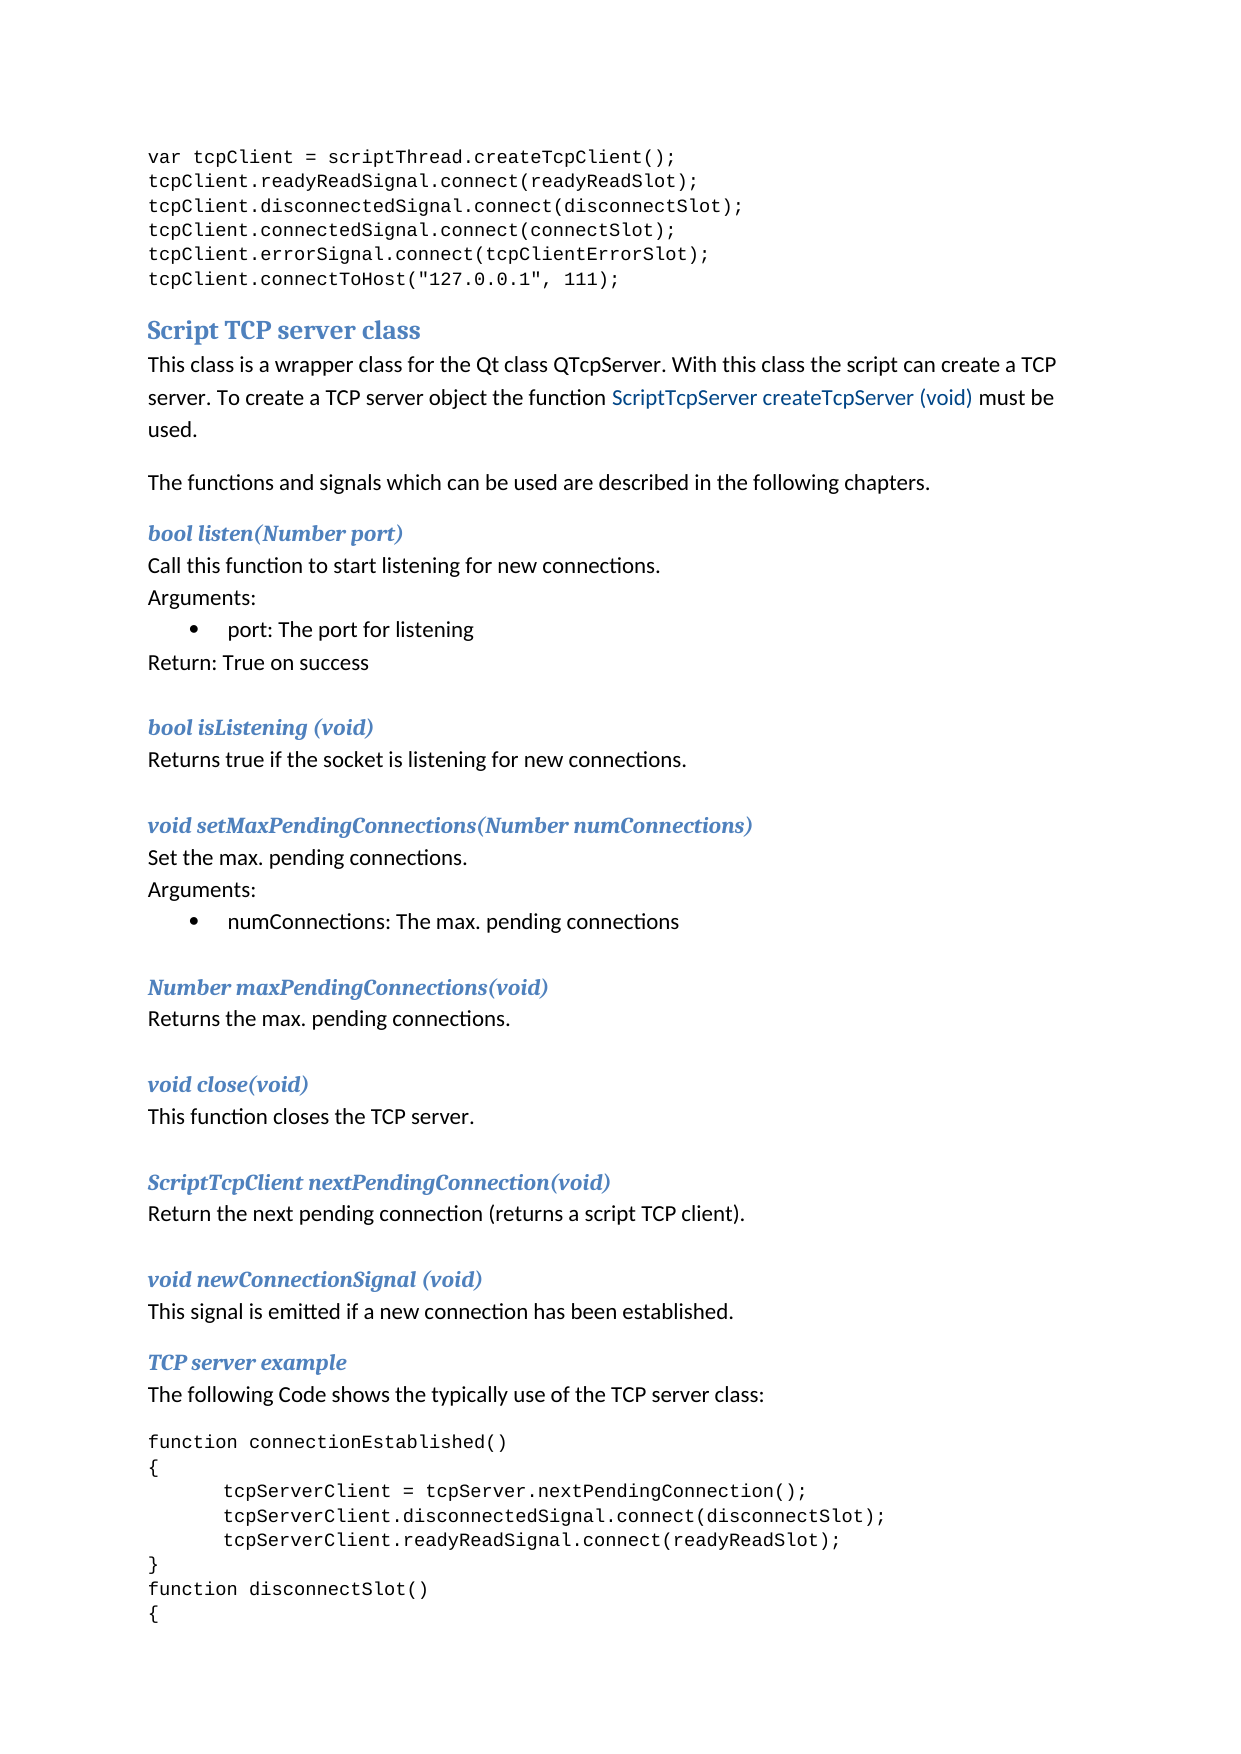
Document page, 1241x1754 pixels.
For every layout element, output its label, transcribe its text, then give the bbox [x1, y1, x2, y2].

text The functions and signals which can be used are described in the following chapters. [148, 468, 1093, 496]
text { [148, 1458, 1093, 1479]
text Returns the max. pending connections. [148, 1004, 1093, 1032]
text function disconnectSlot() [148, 1579, 1093, 1601]
text { [148, 1604, 1093, 1625]
subtitle bool isListening (void) [148, 715, 1093, 741]
text } [148, 1555, 1093, 1576]
text Arguments: [148, 583, 1093, 611]
text Returns true if the socket is listening for new connections. [148, 745, 1093, 773]
subtitle void close(void) [148, 1072, 1093, 1098]
text Call this function to start listening for new connections. [148, 551, 1093, 579]
text function connectionEstablished() [148, 1433, 1093, 1454]
text tcpClient.connectedSignal.connect(connectSlot); [148, 221, 1093, 242]
text Set the max. pending connections. [148, 843, 1093, 871]
subtitle ScriptTcpClient nextPendingConnection(void) [148, 1169, 1093, 1196]
text tcpClient.readyReadSignal.connect(readyReadSlot); [148, 172, 1093, 193]
list numConnections: The max. pending connections [190, 907, 1093, 935]
text tcpServerClient.disconnectedSignal.connect(disconnectSlot); [148, 1506, 1093, 1528]
text Arguments: [148, 875, 1093, 903]
text tcpServerClient.readyReadSignal.connect(readyReadSlot); [148, 1531, 1093, 1552]
text The following Code shows the typically use of the TCP server class: [148, 1380, 1093, 1408]
text This class is a wrapper class for the Qt class QTcpServer. With this class the script can create a TCP server. To create a TCP server object the function ScriptTcpServer createTcpServer (void) must be used. [148, 350, 1093, 443]
text Return: True on success [148, 648, 1093, 676]
subtitle void newConnectionSignal (void) [148, 1267, 1093, 1293]
subtitle Number maxPendingConnections(void) [148, 974, 1093, 1001]
text var tcpClient = scriptThread.createTcpClient(); [148, 148, 1093, 169]
text This signal is emitted if a new connection has been established. [148, 1297, 1093, 1325]
text Return the next pending connection (returns a script TCP client). [148, 1199, 1093, 1227]
text tcpClient.errorSignal.connect(tcpClientErrorSlot); [148, 245, 1093, 266]
text This function closes the TCP server. [148, 1102, 1093, 1130]
subtitle TCP server example [148, 1350, 1093, 1376]
list port: The port for listening [190, 615, 1093, 643]
text tcpClient.connectToHost("127.0.0.1", 111); [148, 269, 1093, 291]
subtitle Script TCP server class [148, 315, 1093, 346]
text tcpClient.disconnectedSignal.connect(disconnectSlot); [148, 196, 1093, 218]
subtitle void setMaxPendingConnections(Number numConnections) [148, 812, 1093, 839]
text tcpServerClient = tcpServer.nextPendingConnection(); [148, 1482, 1093, 1503]
subtitle bool listen(Number port) [148, 521, 1093, 547]
